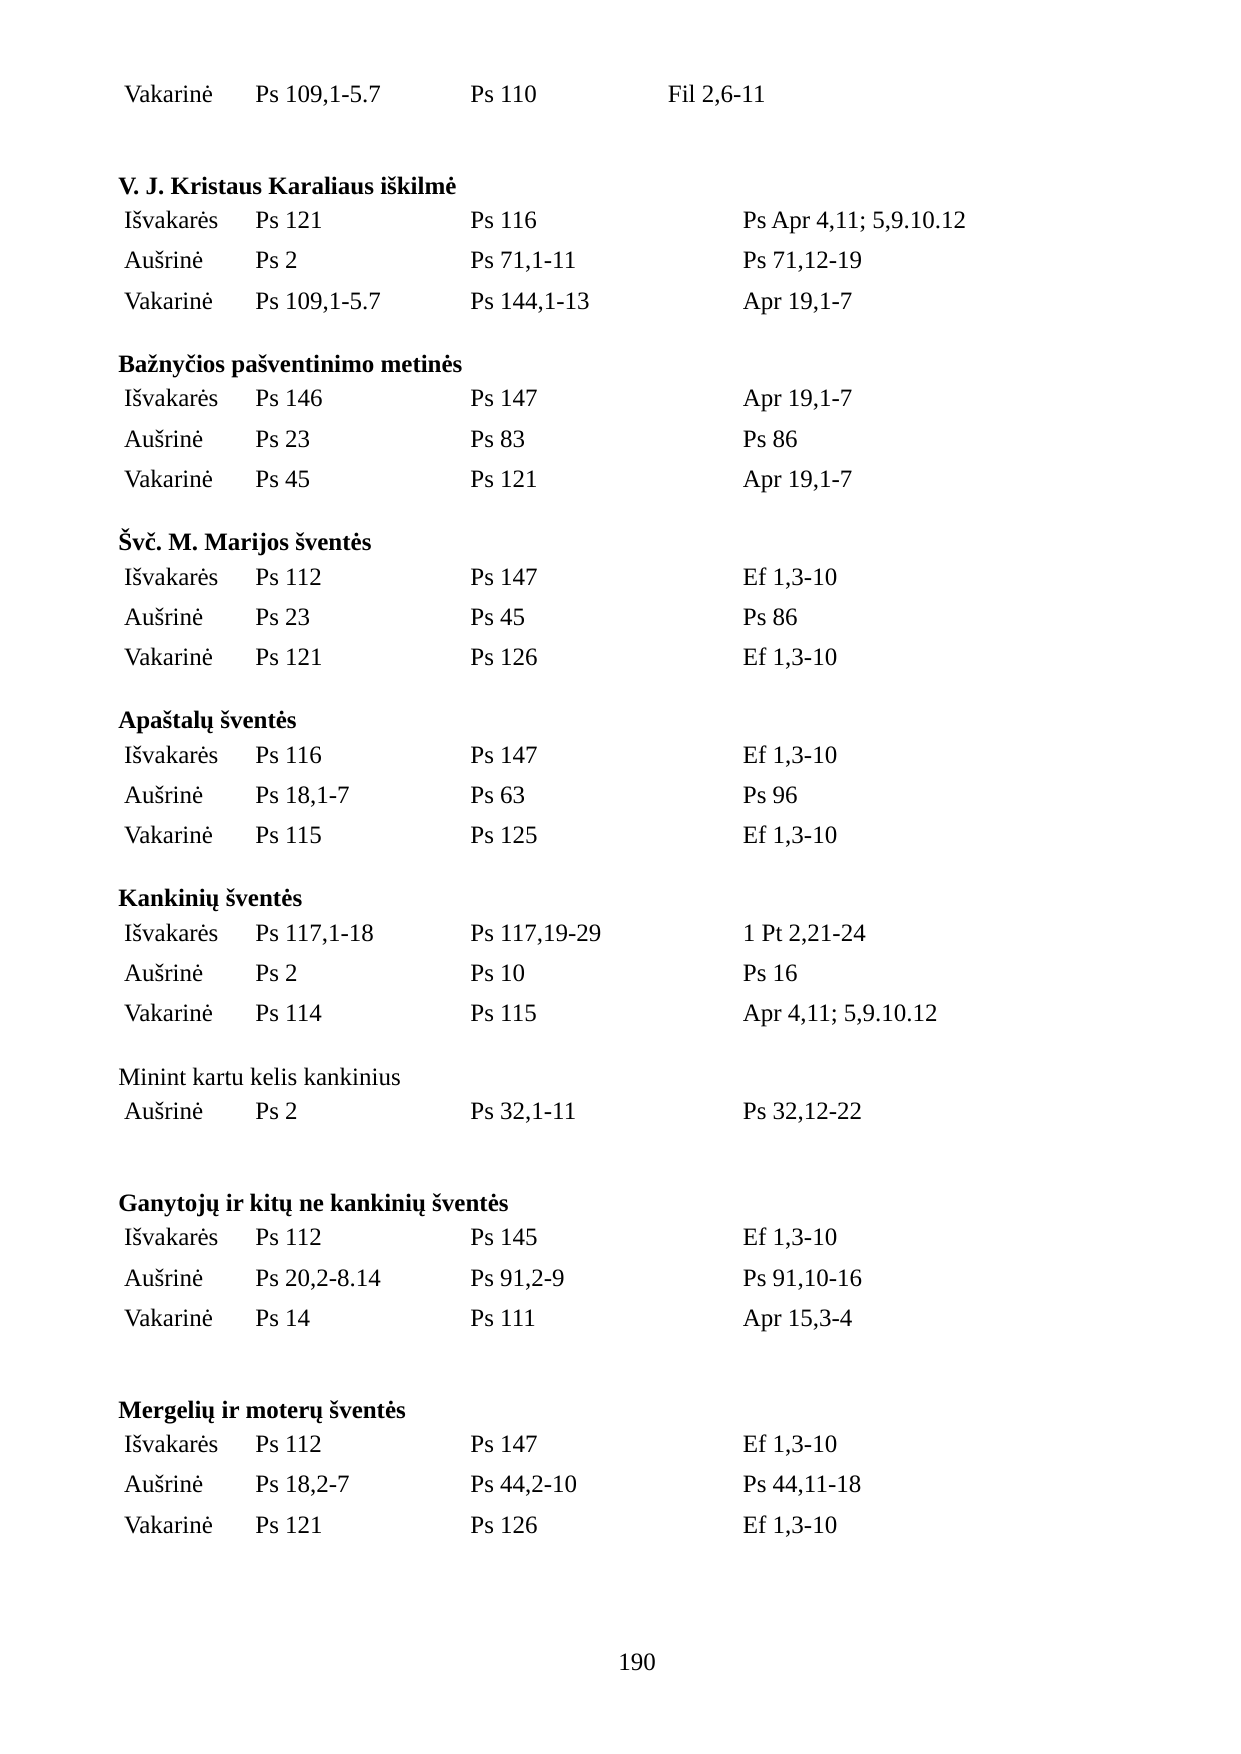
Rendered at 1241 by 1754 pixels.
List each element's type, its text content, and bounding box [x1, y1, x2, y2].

table_cell [708, 815, 737, 855]
table_header Ef 1,3-10 [737, 734, 979, 774]
table_cell [979, 240, 1037, 280]
table_cell Ps 126 [464, 1504, 708, 1544]
table_cell Ps 91,2-9 [464, 1257, 708, 1297]
table_cell [979, 1257, 1037, 1297]
table_header [427, 1217, 464, 1257]
table_header [979, 378, 1037, 418]
table_cell Ps 115 [464, 993, 708, 1033]
table_cell Ps 71,12-19 [737, 240, 979, 280]
table_cell Ps 109,1-5.7 [249, 280, 427, 320]
text Mergelių ir moterų šventės [118, 1395, 1122, 1424]
table_header [979, 1090, 1037, 1131]
table_cell Ps 121 [249, 1504, 427, 1544]
table_cell [427, 774, 464, 814]
table_cell [708, 418, 737, 458]
table_cell Aušrinė [118, 596, 249, 636]
table_cell [427, 240, 464, 280]
table_header [708, 1424, 737, 1464]
table_cell Aušrinė [118, 418, 249, 458]
table_header [708, 200, 737, 240]
table_header [979, 556, 1037, 596]
table_cell [708, 1504, 737, 1544]
table_cell [979, 458, 1037, 498]
table_cell Vakarinė [118, 636, 249, 677]
table_cell [708, 458, 737, 498]
text Švč. M. Marijos šventės [118, 527, 1122, 556]
table_cell Ps 14 [249, 1297, 427, 1337]
table_cell [979, 636, 1037, 677]
table_header Ps 147 [464, 734, 708, 774]
table_cell Ps 125 [464, 815, 708, 855]
table_header [708, 1217, 737, 1257]
table_cell Ps 91,10-16 [737, 1257, 979, 1297]
table_header [979, 912, 1037, 952]
table_header [427, 378, 464, 418]
table_cell Ps 110 [464, 73, 614, 113]
table_cell [979, 1297, 1037, 1337]
table_cell [427, 280, 464, 320]
table_header [708, 912, 737, 952]
table_cell Fil 2,6-11 [662, 73, 979, 113]
table_cell [708, 953, 737, 993]
table_cell [979, 993, 1037, 1033]
table_header Ps 121 [249, 200, 427, 240]
table_cell Ps 86 [737, 418, 979, 458]
table_cell Ps 2 [249, 953, 427, 993]
table_header [708, 556, 737, 596]
table_cell [979, 774, 1037, 814]
table_header [979, 1217, 1037, 1257]
table_cell [979, 953, 1037, 993]
table_header [427, 1090, 464, 1131]
table_cell [427, 815, 464, 855]
table_header Ps 117,1-18 [249, 912, 427, 952]
table_cell Ps 115 [249, 815, 427, 855]
table_header Išvakarės [118, 378, 249, 418]
table_cell Vakarinė [118, 73, 249, 113]
table_cell [979, 418, 1037, 458]
table_header Išvakarės [118, 1217, 249, 1257]
table_cell Aušrinė [118, 1464, 249, 1504]
table_cell Vakarinė [118, 1504, 249, 1544]
table_cell [427, 1464, 464, 1504]
table_header [979, 1424, 1037, 1464]
table_cell [427, 1297, 464, 1337]
table_cell Ps 71,1-11 [464, 240, 708, 280]
table_header Ps 147 [464, 378, 708, 418]
text V. J. Kristaus Karaliaus iškilmė [118, 171, 1122, 200]
table_header [979, 200, 1037, 240]
table_cell Ef 1,3-10 [737, 636, 979, 677]
table_header Ps 32,12-22 [737, 1090, 979, 1131]
table_cell [979, 1504, 1037, 1544]
table_header Apr 19,1-7 [737, 378, 979, 418]
table_cell [708, 774, 737, 814]
table_cell Apr 4,11; 5,9.10.12 [737, 993, 979, 1033]
table_cell Vakarinė [118, 993, 249, 1033]
table_cell [427, 458, 464, 498]
table_header [427, 912, 464, 952]
table_header Ps 145 [464, 1217, 708, 1257]
table_cell Vakarinė [118, 280, 249, 320]
table_cell [979, 815, 1037, 855]
table_header [708, 1090, 737, 1131]
table_cell [427, 636, 464, 677]
table_cell Ps 20,2-8.14 [249, 1257, 427, 1297]
table_cell Ps 44,11-18 [737, 1464, 979, 1504]
table_header Ef 1,3-10 [737, 556, 979, 596]
table_cell Ps 18,2-7 [249, 1464, 427, 1504]
table_cell Aušrinė [118, 240, 249, 280]
table_header Ps 147 [464, 556, 708, 596]
table_header [979, 734, 1037, 774]
table_cell [979, 596, 1037, 636]
table_cell Ps 10 [464, 953, 708, 993]
table_header Ps 32,1-11 [464, 1090, 708, 1131]
table_header Ps 117,19-29 [464, 912, 708, 952]
table_cell [708, 280, 737, 320]
table_header Ef 1,3-10 [737, 1217, 979, 1257]
table_cell Ps 2 [249, 240, 427, 280]
table_cell Ps 83 [464, 418, 708, 458]
table_cell [427, 1257, 464, 1297]
text Bažnyčios pašventinimo metinės [118, 349, 1122, 378]
table_cell [427, 1504, 464, 1544]
table_cell Ps 121 [249, 636, 427, 677]
table_cell Ps 86 [737, 596, 979, 636]
table_cell Ef 1,3-10 [737, 815, 979, 855]
table_header 1 Pt 2,21-24 [737, 912, 979, 952]
table_cell [708, 636, 737, 677]
table_header [427, 1424, 464, 1464]
table_header Išvakarės [118, 912, 249, 952]
table_cell [708, 993, 737, 1033]
table_header Ps 147 [464, 1424, 708, 1464]
table_cell Ef 1,3-10 [737, 1504, 979, 1544]
table_header Ef 1,3-10 [737, 1424, 979, 1464]
table_cell Ps 18,1-7 [249, 774, 427, 814]
table_cell Apr 15,3-4 [737, 1297, 979, 1337]
table_cell Ps 44,2-10 [464, 1464, 708, 1504]
table_cell Ps 114 [249, 993, 427, 1033]
table_header Ps 112 [249, 556, 427, 596]
table_cell Ps 16 [737, 953, 979, 993]
table_cell Ps 63 [464, 774, 708, 814]
table_cell Apr 19,1-7 [737, 280, 979, 320]
table_cell Ps 45 [249, 458, 427, 498]
table_cell Ps 45 [464, 596, 708, 636]
table_cell Ps 126 [464, 636, 708, 677]
table_cell Ps 144,1-13 [464, 280, 708, 320]
table_header Aušrinė [118, 1090, 249, 1131]
table_cell Ps 23 [249, 418, 427, 458]
table_cell Vakarinė [118, 1297, 249, 1337]
table_cell Vakarinė [118, 815, 249, 855]
table_cell [708, 1464, 737, 1504]
table_header Ps Apr 4,11; 5,9.10.12 [737, 200, 979, 240]
table_cell [708, 1257, 737, 1297]
table_cell [427, 953, 464, 993]
table_cell Aušrinė [118, 1257, 249, 1297]
table_cell [427, 993, 464, 1033]
table_cell [708, 240, 737, 280]
table_header [427, 556, 464, 596]
text Kankinių šventės [118, 883, 1122, 912]
table_cell [708, 1297, 737, 1337]
table_cell [979, 280, 1037, 320]
table_header Išvakarės [118, 200, 249, 240]
table_cell [427, 596, 464, 636]
table_cell Vakarinė [118, 458, 249, 498]
table_header Ps 116 [249, 734, 427, 774]
table_header Išvakarės [118, 1424, 249, 1464]
table_cell Ps 111 [464, 1297, 708, 1337]
table_header [708, 734, 737, 774]
table_cell [614, 73, 662, 113]
table_header [427, 200, 464, 240]
text Ganytojų ir kitų ne kankinių šventės [118, 1188, 1122, 1217]
table_header Ps 2 [249, 1090, 427, 1131]
table_cell Aušrinė [118, 774, 249, 814]
table_header Ps 112 [249, 1217, 427, 1257]
table_cell [427, 73, 464, 113]
table_cell Ps 121 [464, 458, 708, 498]
table_cell Ps 23 [249, 596, 427, 636]
text Apaštalų šventės [118, 705, 1122, 734]
table_cell [979, 1464, 1037, 1504]
table_header Ps 112 [249, 1424, 427, 1464]
table_header Išvakarės [118, 556, 249, 596]
table_cell Aušrinė [118, 953, 249, 993]
table_header Ps 116 [464, 200, 708, 240]
table_header Išvakarės [118, 734, 249, 774]
table_header [708, 378, 737, 418]
table_cell [427, 418, 464, 458]
table_cell Ps 109,1-5.7 [249, 73, 427, 113]
table_cell Apr 19,1-7 [737, 458, 979, 498]
table_header [427, 734, 464, 774]
text Minint kartu kelis kankinius [118, 1062, 1122, 1090]
table_cell Ps 96 [737, 774, 979, 814]
table_header Ps 146 [249, 378, 427, 418]
table_cell [708, 596, 737, 636]
table_cell [979, 73, 1037, 113]
